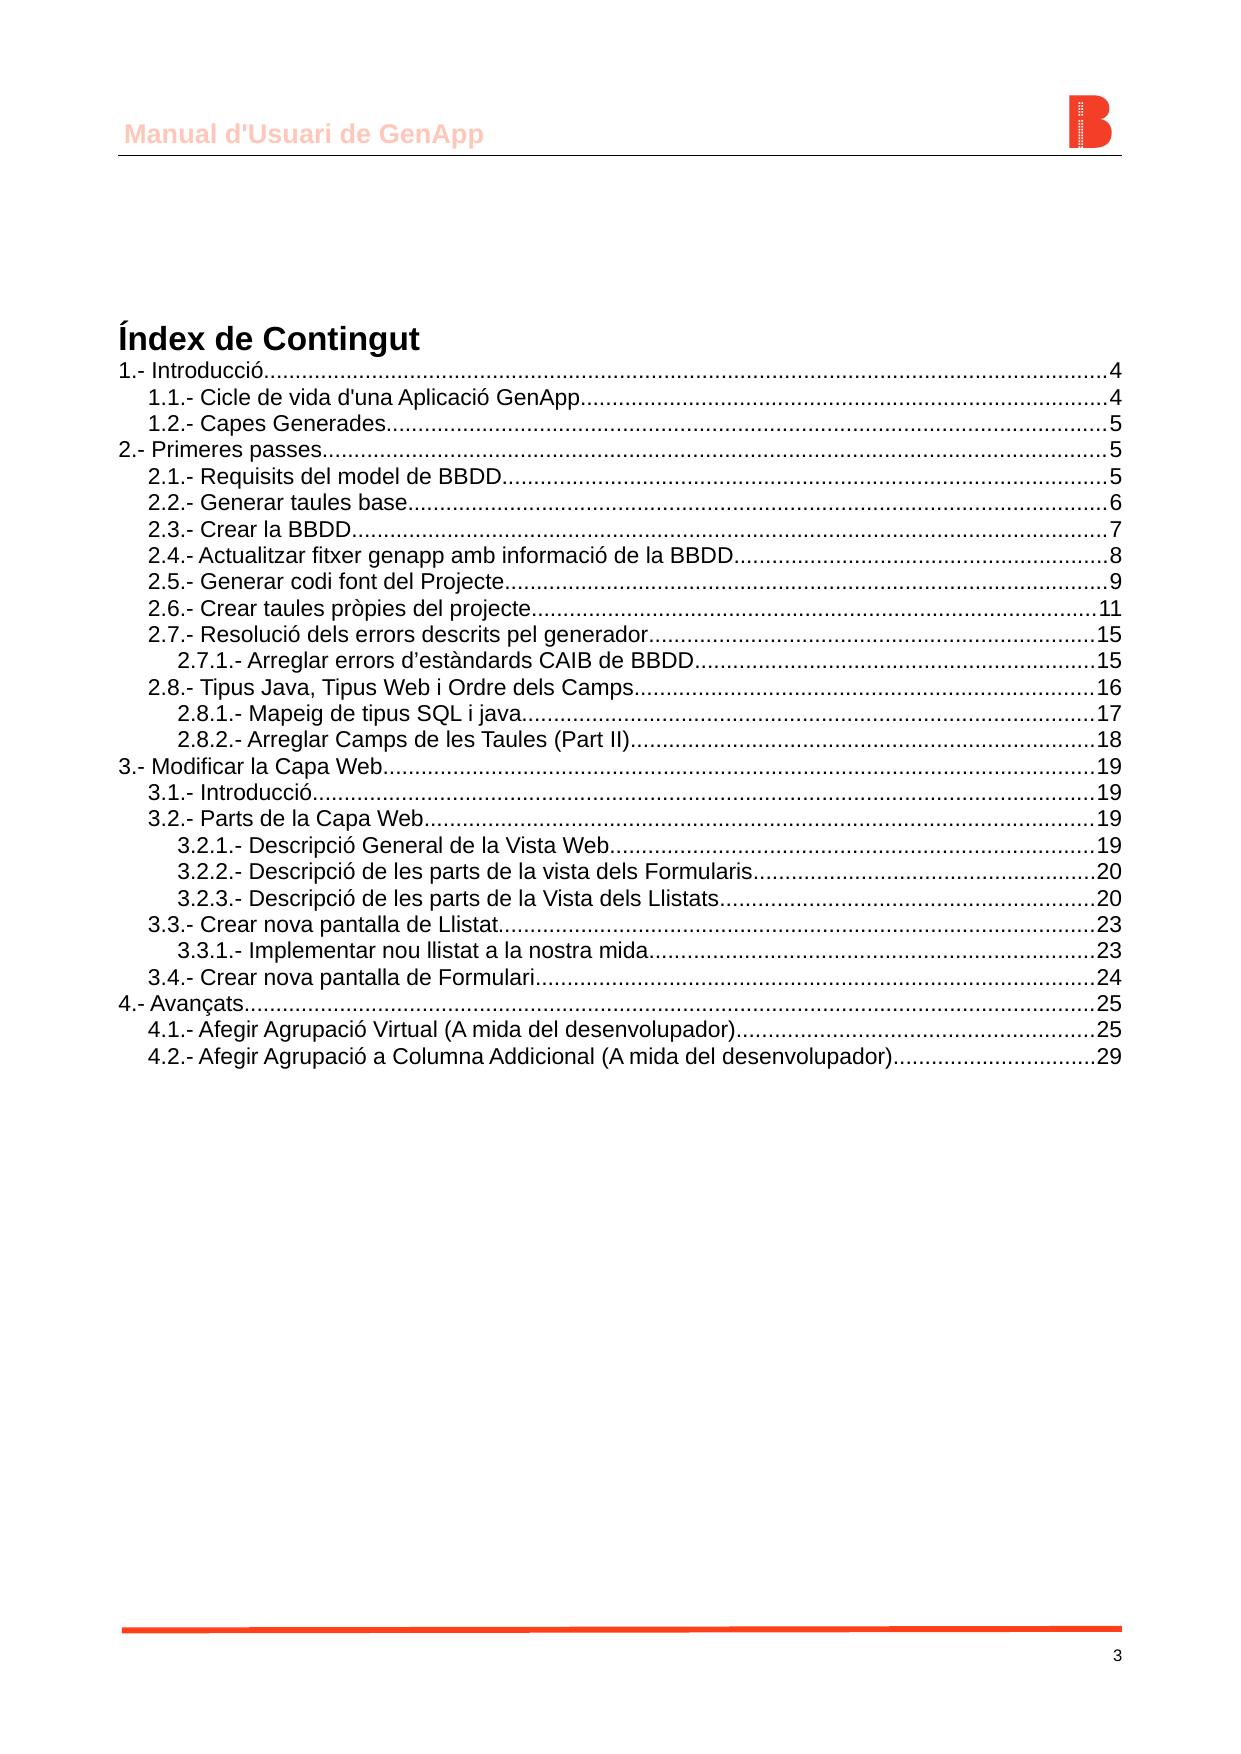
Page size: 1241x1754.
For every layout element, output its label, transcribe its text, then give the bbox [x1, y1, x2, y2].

text 2.8.2.- Arreglar Camps de les Taules (Part II) 18 [177, 726, 1122, 753]
text 4.2.- Afegir Agrupació a Columna Addicional (A mida del desenvolupador) 29 [148, 1043, 1122, 1069]
text 3.4.- Crear nova pantalla de Formulari 24 [148, 963, 1122, 990]
text 2.7.- Resolució dels errors descrits pel generador 15 [148, 621, 1122, 647]
text 3.2.1.- Descripció General de la Vista Web 19 [177, 832, 1122, 858]
text 2.- Primeres passes 5 [118, 436, 1122, 463]
text 4.- Avançats 25 [118, 990, 1122, 1016]
picture [1063, 94, 1117, 150]
text 3.2.- Parts de la Capa Web 19 [148, 805, 1122, 832]
text 2.3.- Crear la BBDD 7 [148, 516, 1122, 542]
text 2.8.- Tipus Java, Tipus Web i Ordre dels Camps 16 [148, 674, 1122, 700]
text 3.- Modificar la Capa Web 19 [118, 753, 1122, 779]
text 2.8.1.- Mapeig de tipus SQL i java 17 [177, 700, 1122, 726]
subtitle Índex de Contingut [118, 319, 1122, 357]
text 3.1.- Introducció 19 [148, 779, 1122, 805]
text 3.2.3.- Descripció de les parts de la Vista dels Llistats 20 [177, 884, 1122, 911]
text 3.3.- Crear nova pantalla de Llistat 23 [148, 911, 1122, 937]
text 2.6.- Crear taules pròpies del projecte 11 [148, 594, 1122, 621]
text 1.- Introducció 4 [118, 357, 1122, 384]
text 2.4.- Actualitzar fitxer genapp amb informació de la BBDD 8 [148, 542, 1122, 568]
text 1.1.- Cicle de vida d'una Aplicació GenApp 4 [148, 384, 1122, 410]
text 2.5.- Generar codi font del Projecte 9 [148, 568, 1122, 594]
text 4.1.- Afegir Agrupació Virtual (A mida del desenvolupador) 25 [148, 1016, 1122, 1043]
text 2.2.- Generar taules base 6 [148, 489, 1122, 516]
text 3.3.1.- Implementar nou llistat a la nostra mida 23 [177, 937, 1122, 963]
text 1.2.- Capes Generades 5 [148, 410, 1122, 436]
text 2.7.1.- Arreglar errors d’estàndards CAIB de BBDD 15 [177, 647, 1122, 674]
text 2.1.- Requisits del model de BBDD 5 [148, 463, 1122, 489]
text 3.2.2.- Descripció de les parts de la vista dels Formularis 20 [177, 858, 1122, 884]
